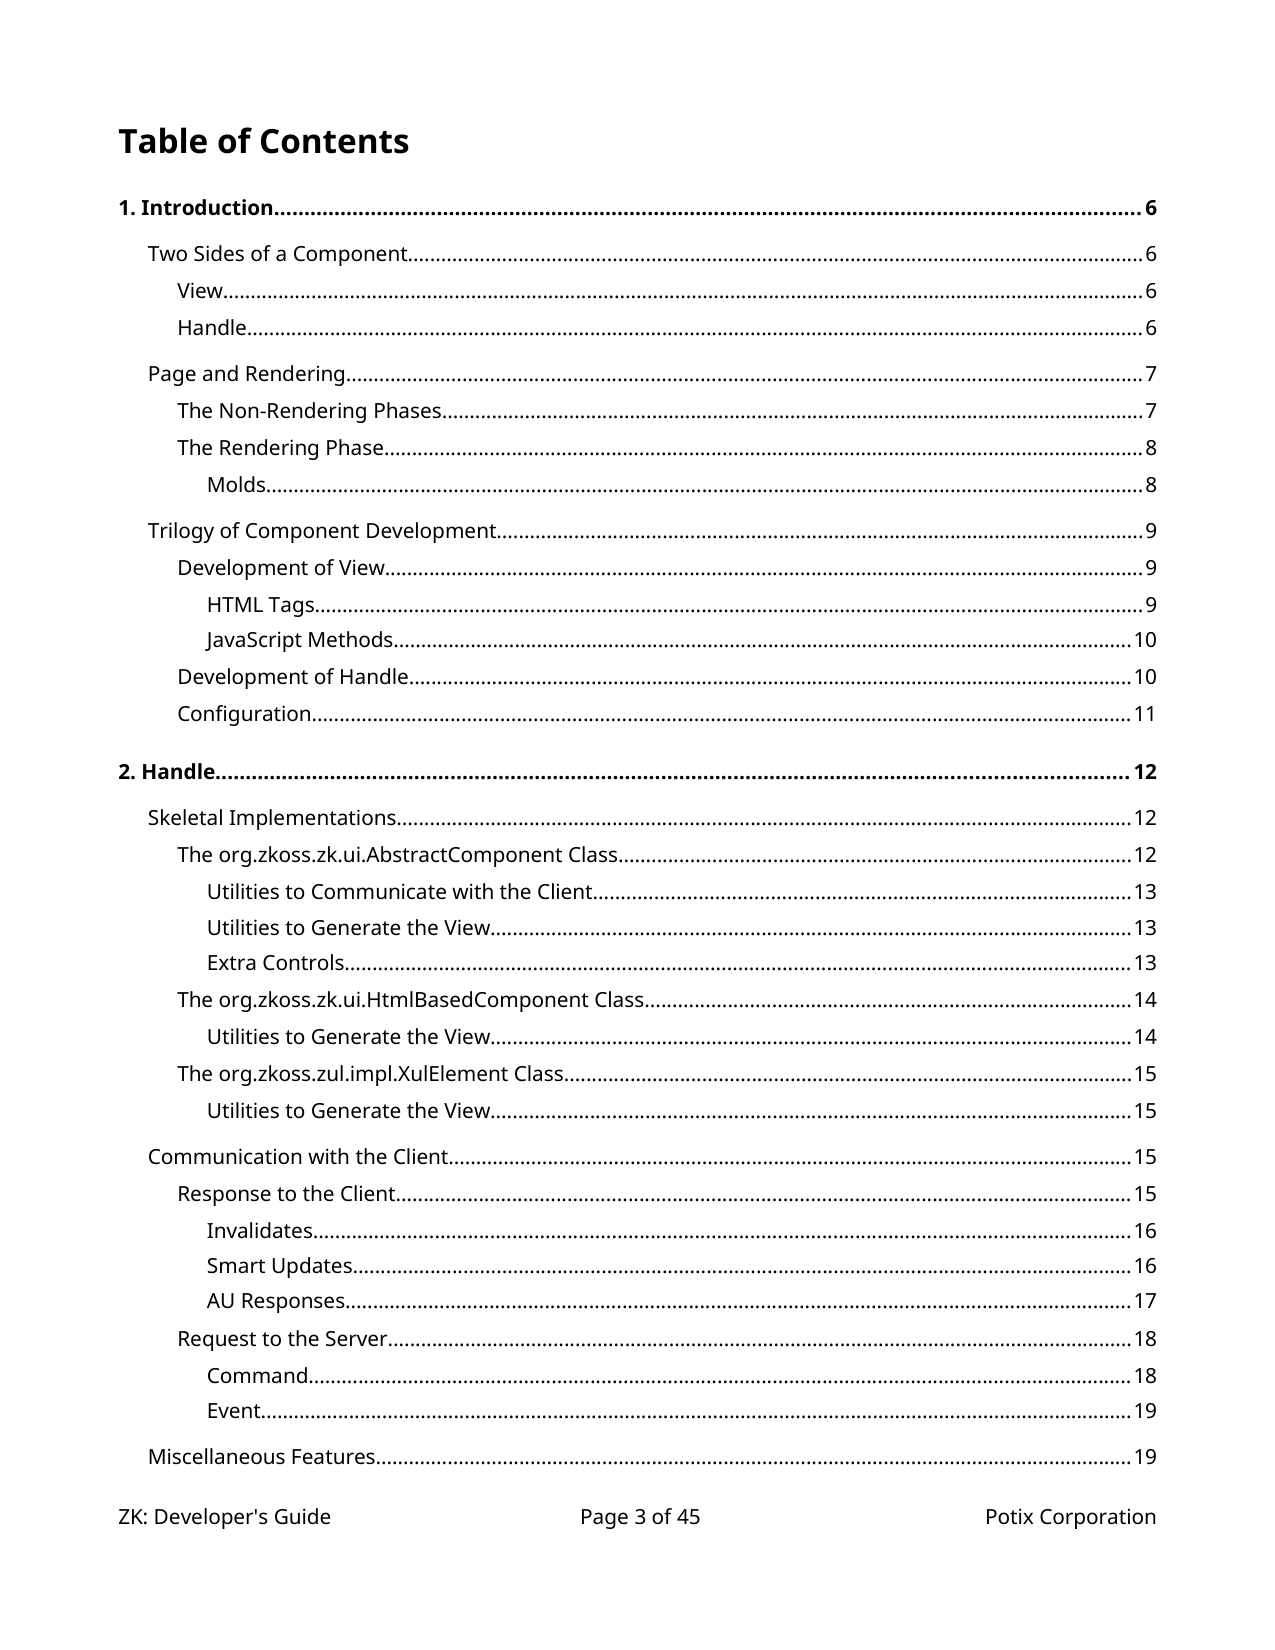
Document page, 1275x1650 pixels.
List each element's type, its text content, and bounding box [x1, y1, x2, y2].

text Utilities to Communicate with the Client 13 [207, 877, 1157, 906]
text Development of View 9 [177, 553, 1157, 581]
text The org.zkoss.zk.ui.AbstractComponent Class 12 [177, 840, 1157, 868]
text Utilities to Generate the View 14 [207, 1022, 1157, 1050]
text Command 18 [207, 1361, 1157, 1389]
subtitle Table of Contents [118, 118, 1157, 163]
text Event 19 [207, 1396, 1157, 1424]
text Extra Controls 13 [207, 948, 1157, 976]
text Molds 8 [207, 470, 1157, 498]
text 2. Handle 12 [118, 757, 1157, 786]
text Miscellaneous Features 19 [148, 1442, 1157, 1470]
text Utilities to Generate the View 13 [207, 913, 1157, 941]
text The Rendering Phase 8 [177, 433, 1157, 461]
text HTML Tags 9 [207, 590, 1157, 618]
text The org.zkoss.zk.ui.HtmlBasedComponent Class 14 [177, 985, 1157, 1013]
text Communication with the Client 15 [148, 1142, 1157, 1170]
text Smart Updates 16 [207, 1251, 1157, 1280]
text View 6 [177, 276, 1157, 304]
text AU Responses 17 [207, 1287, 1157, 1315]
text Request to the Server 18 [177, 1324, 1157, 1352]
text Response to the Client 15 [177, 1179, 1157, 1207]
text The Non-Rendering Phases 7 [177, 396, 1157, 424]
text Utilities to Generate the View 15 [207, 1096, 1157, 1124]
text 1. Introduction 6 [118, 193, 1157, 221]
text Trilogy of Component Development 9 [148, 516, 1157, 544]
text Configuration 11 [177, 699, 1157, 728]
text Invalidates 16 [207, 1216, 1157, 1244]
text Two Sides of a Component 6 [148, 239, 1157, 267]
text The org.zkoss.zul.impl.XulElement Class 15 [177, 1059, 1157, 1087]
text JavaScript Methods 10 [207, 625, 1157, 654]
text Skeletal Implementations 12 [148, 803, 1157, 831]
text Development of Handle 10 [177, 662, 1157, 691]
text Page and Rendering 7 [148, 359, 1157, 387]
text Handle 6 [177, 313, 1157, 341]
